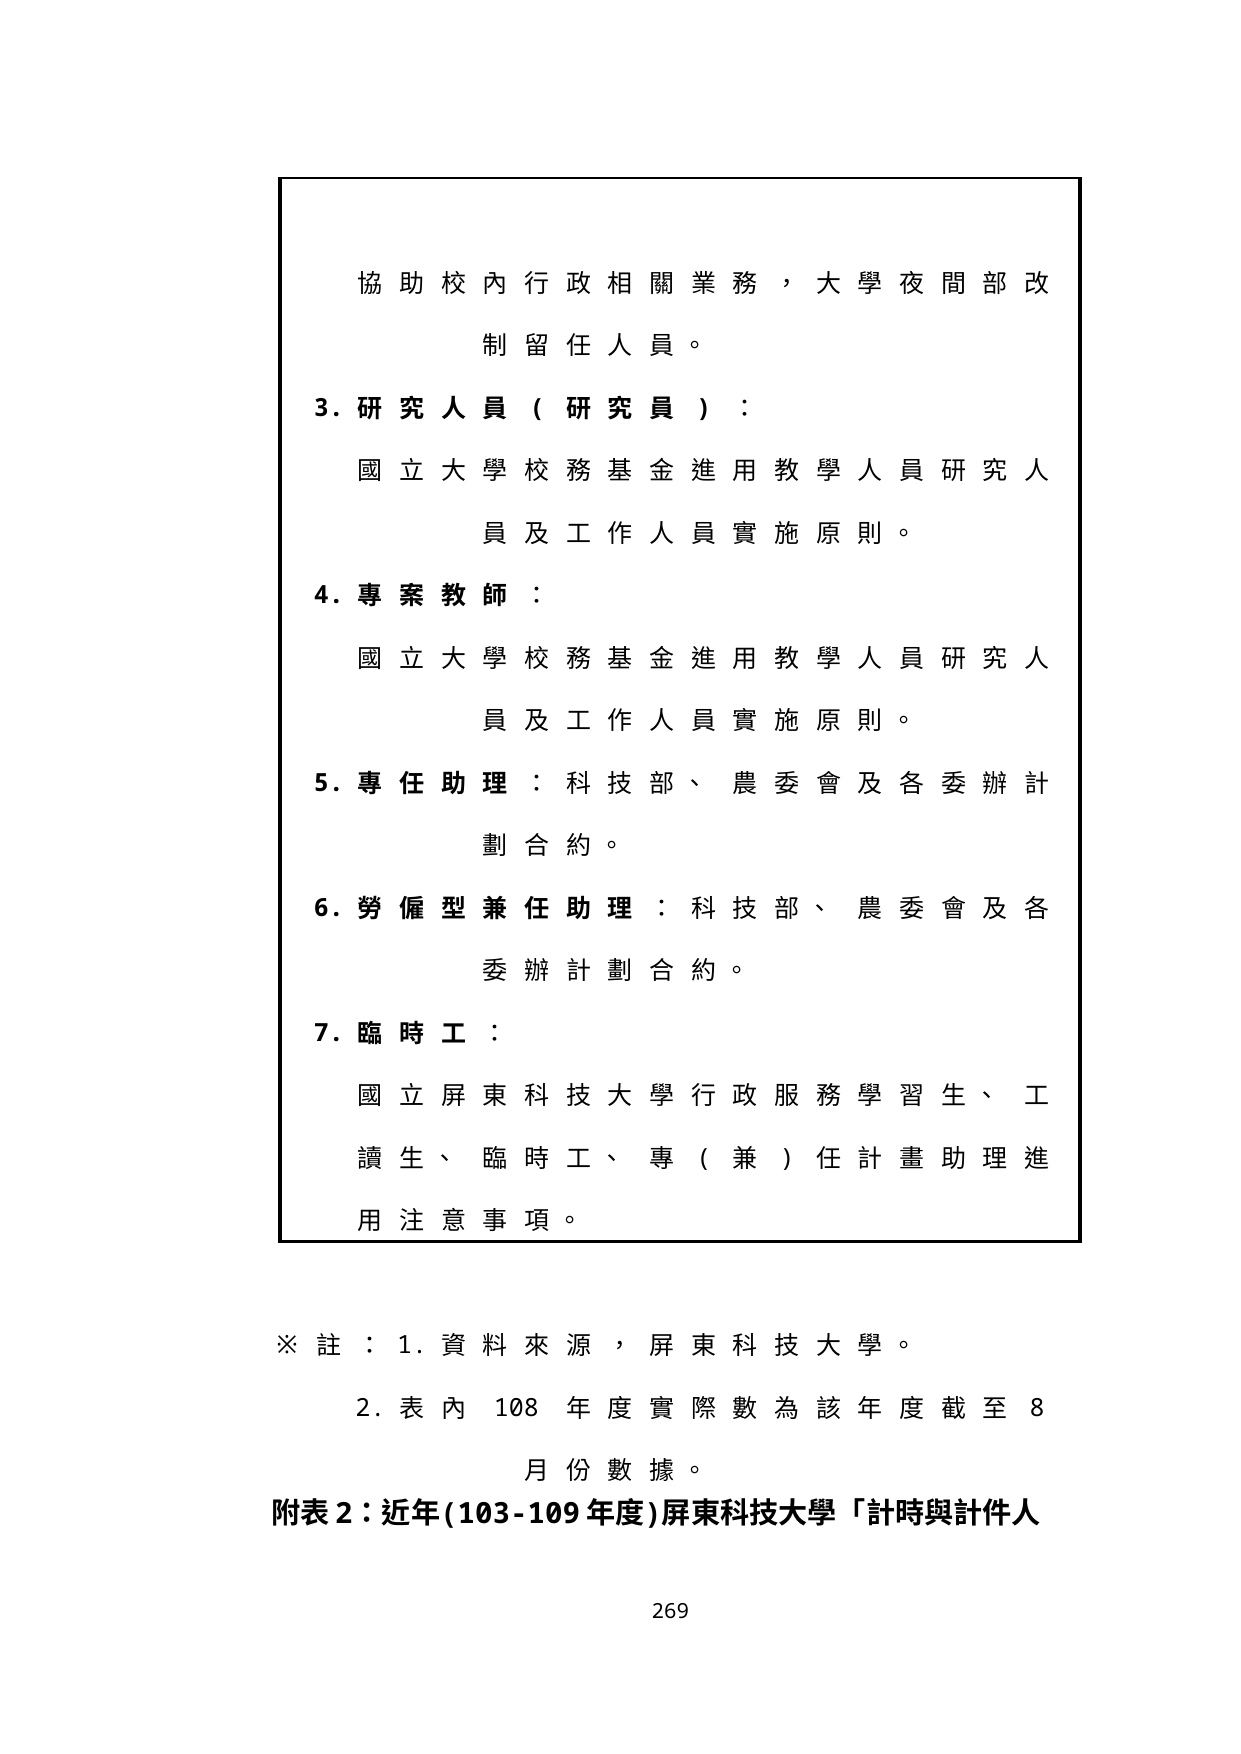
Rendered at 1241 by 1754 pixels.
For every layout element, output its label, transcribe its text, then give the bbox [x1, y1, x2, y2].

table_cell 協助校內行政相關業務，大學夜間部改制留任人員。 3.研究人員(研究員)： 國立大學校務基金進用教學人員研究人員及工作人員實施原則。 4.專案教師： 國立大學校務基金進用教學人員研究人員及工作人員實施原則。 5.專任助理：科技部、農委會及各委辦計劃合約。 6.勞僱型兼任助理：科技部、農委會及各委辦計劃合約。 7.臨時工： 國立屏東科技大學行政服務學習生、工讀生、臨時工、專(兼)任計畫助理進用注意事項。 [282, 179, 1078, 1240]
text ※註：1.資料來源，屏東科技大學。 [264, 1302, 1058, 1365]
text 2.表內108年度實際數為該年度截至8月份數據。 [340, 1365, 1058, 1490]
text 附表2：近年(103-109年度)屏東科技大學「計時與計件人 [271, 1490, 1058, 1531]
